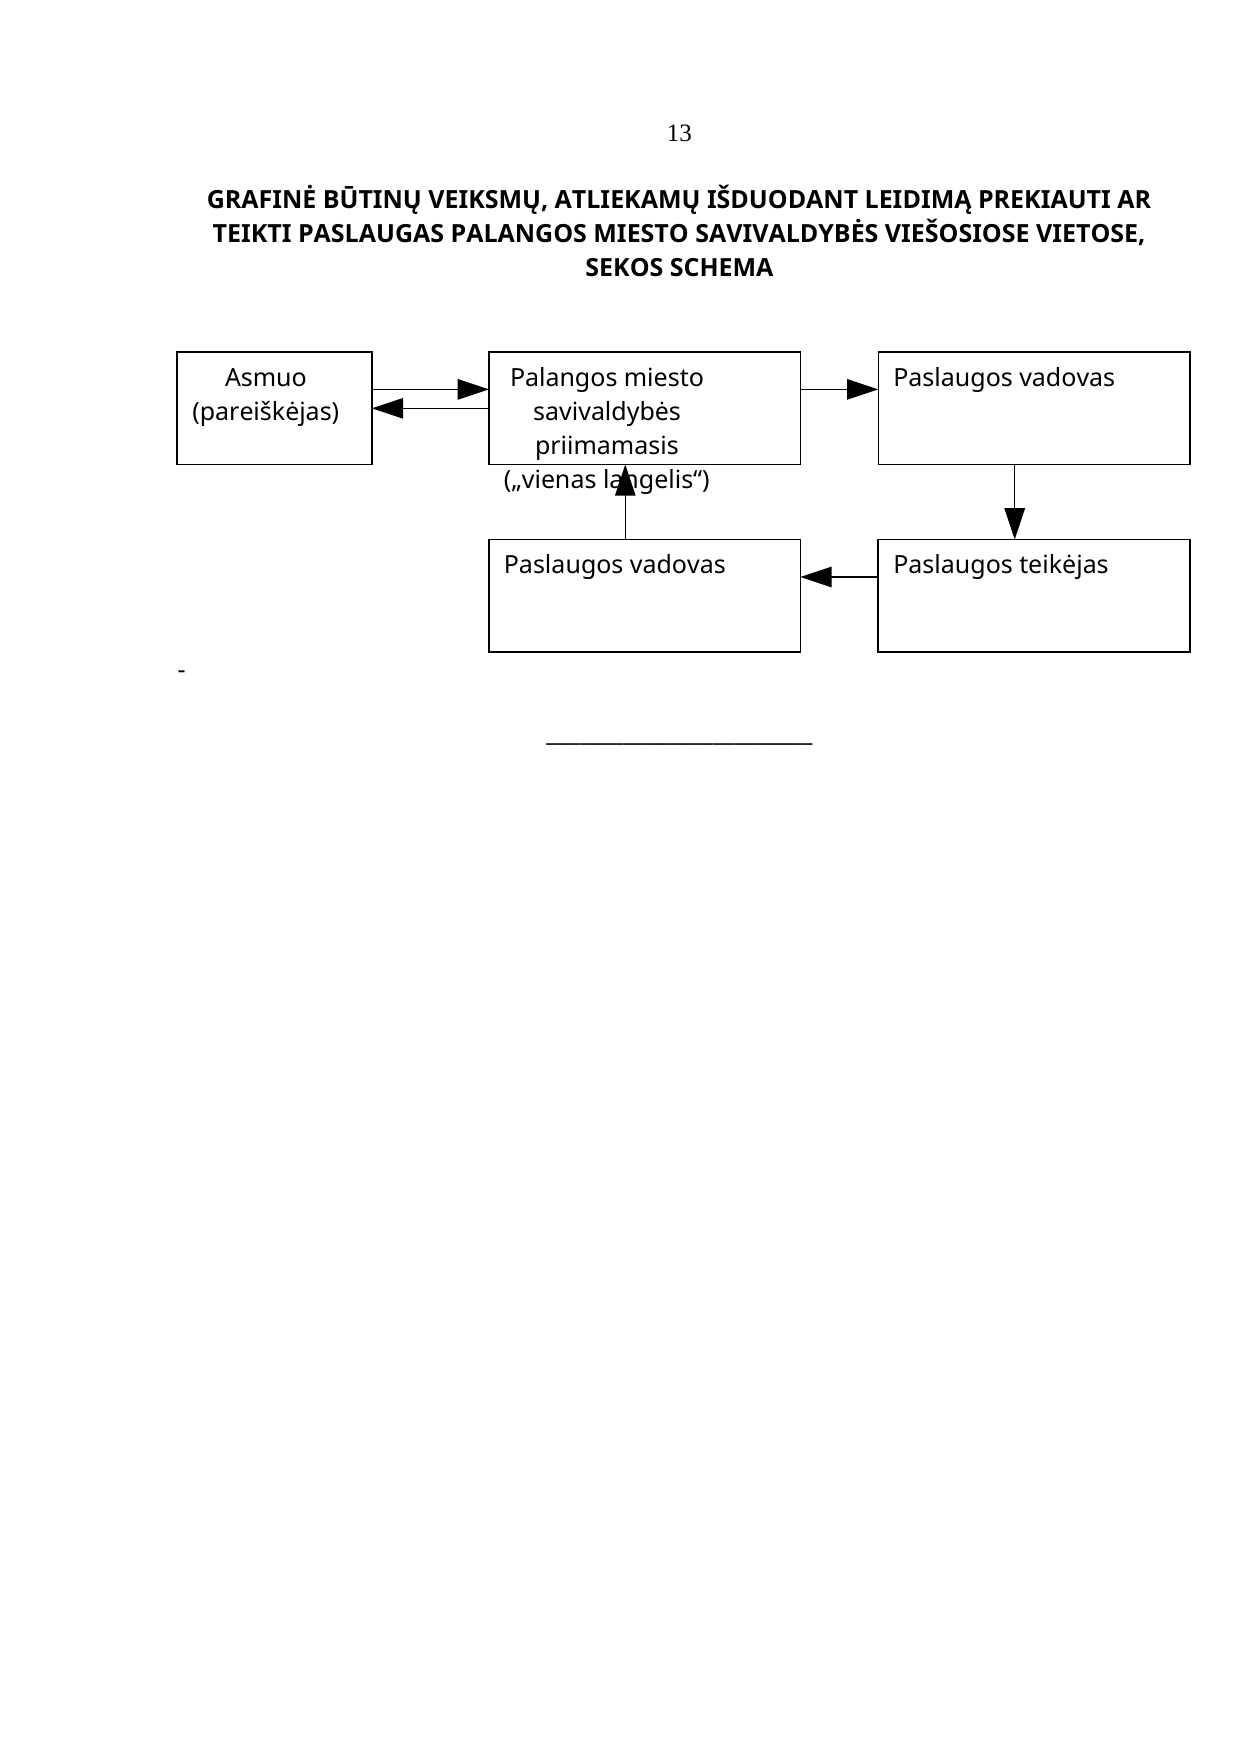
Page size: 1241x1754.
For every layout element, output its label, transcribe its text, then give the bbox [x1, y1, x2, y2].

text GRAFINĖ BŪTINŲ VEIKSMŲ, ATLIEKAMŲ IŠDUODANT LEIDIMĄ PREKIAUTI AR TEIKTI PASLAUGAS PALANGOS MIESTO SAVIVALDYBĖS VIEŠOSIOSE VIETOSE, SEKOS SCHEMA [177, 182, 1181, 284]
text ________________________ [177, 715, 1181, 749]
text - [177, 652, 1181, 686]
